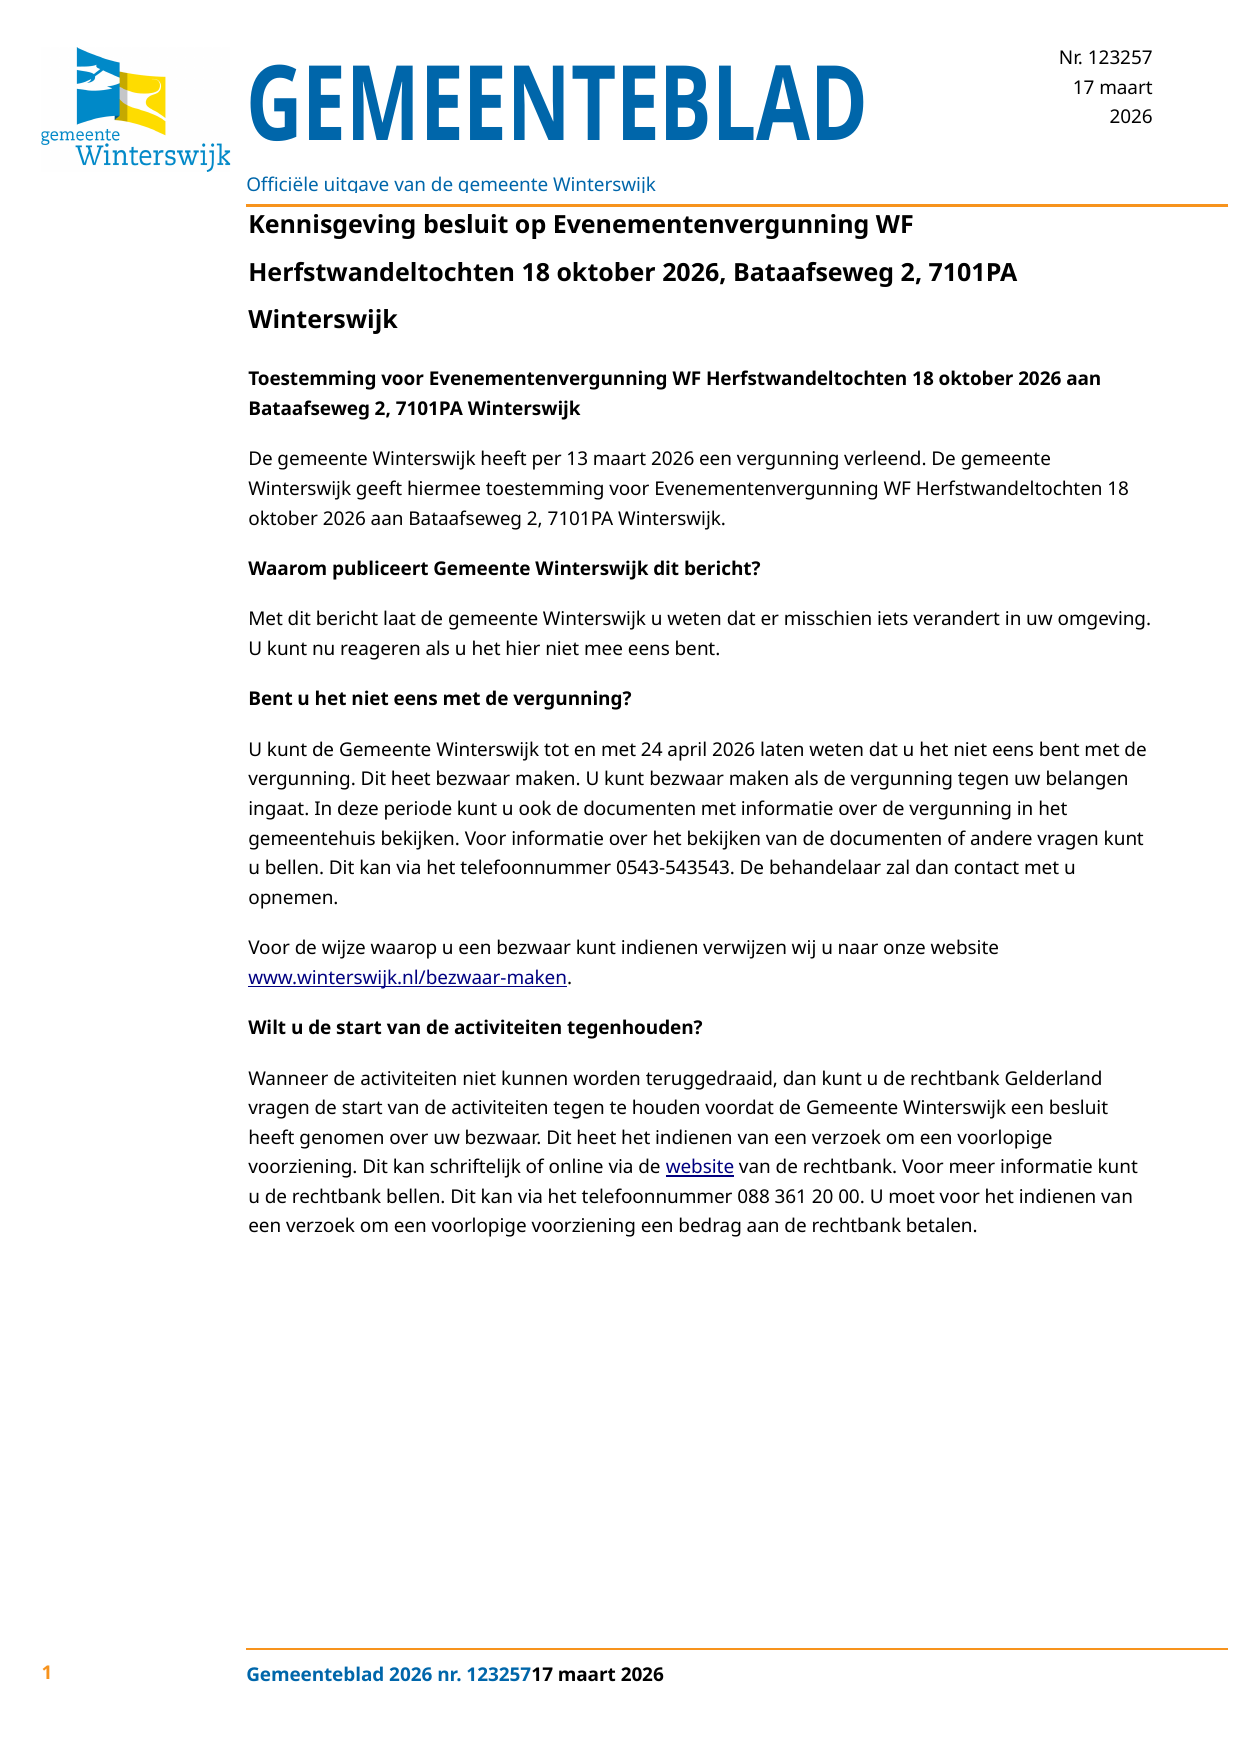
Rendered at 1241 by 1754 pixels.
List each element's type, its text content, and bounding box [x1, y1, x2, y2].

text Bent u het niet eens met de vergunning? [248, 686, 1152, 711]
text Met dit bericht laat de gemeente Winterswijk u weten dat er misschien iets verandert in uw omgeving. U kunt nu reageren als u het hier niet mee eens bent. [248, 606, 1152, 661]
text Voor de wijze waarop u een bezwaar kunt indienen verwijzen wij u naar onze website www.winterswijk.nl/bezwaar-maken. [248, 934, 1152, 989]
text Wilt u de start van de activiteiten tegenhouden? [248, 1014, 1152, 1040]
text De gemeente Winterswijk heeft per 13 maart 2026 een vergunning verleend. De gemeente Winterswijk geeft hiermee toestemming voor Evenementenvergunning WF Herfstwandeltochten 18 oktober 2026 aan Bataafseweg 2, 7101PA Winterswijk. [248, 446, 1152, 530]
text Wanneer de activiteiten niet kunnen worden teruggedraaid, dan kunt u de rechtbank Gelderland vragen de start van de activiteiten tegen te houden voordat de Gemeente Winterswijk een besluit heeft genomen over uw bezwaar. Dit heet het indienen van een verzoek om een voorlopige voorziening. Dit kan schriftelijk of online via de website van de rechtbank. Voor meer informatie kunt u de rechtbank bellen. Dit kan via het telefoonnummer 088 361 20 00. U moet voor het indienen van een verzoek om een voorlopige voorziening een bedrag aan de rechtbank betalen. [248, 1065, 1152, 1238]
picture [225, 153, 231, 162]
picture [41, 47, 231, 172]
text Toestemming voor Evenementenvergunning WF Herfstwandeltochten 18 oktober 2026 aan Bataafseweg 2, 7101PA Winterswijk [248, 366, 1152, 421]
text Waarom publiceert Gemeente Winterswijk dit bericht? [248, 555, 1152, 581]
text Kennisgeving besluit op Evenementenvergunning WF Herfstwandeltochten 18 oktober 2026, Bataafseweg 2, 7101PA Winterswijk [248, 207, 1152, 336]
text U kunt de Gemeente Winterswijk tot en met 24 april 2026 laten weten dat u het niet eens bent met de vergunning. Dit heet bezwaar maken. U kunt bezwaar maken als de vergunning tegen uw belangen ingaat. In deze periode kunt u ook de documenten met informatie over de vergunning in het gemeentehuis bekijken. Voor informatie over het bekijken van de documenten of andere vragen kunt u bellen. Dit kan via het telefoonnummer 0543-543543. De behandelaar zal dan contact met u opnemen. [248, 736, 1152, 909]
